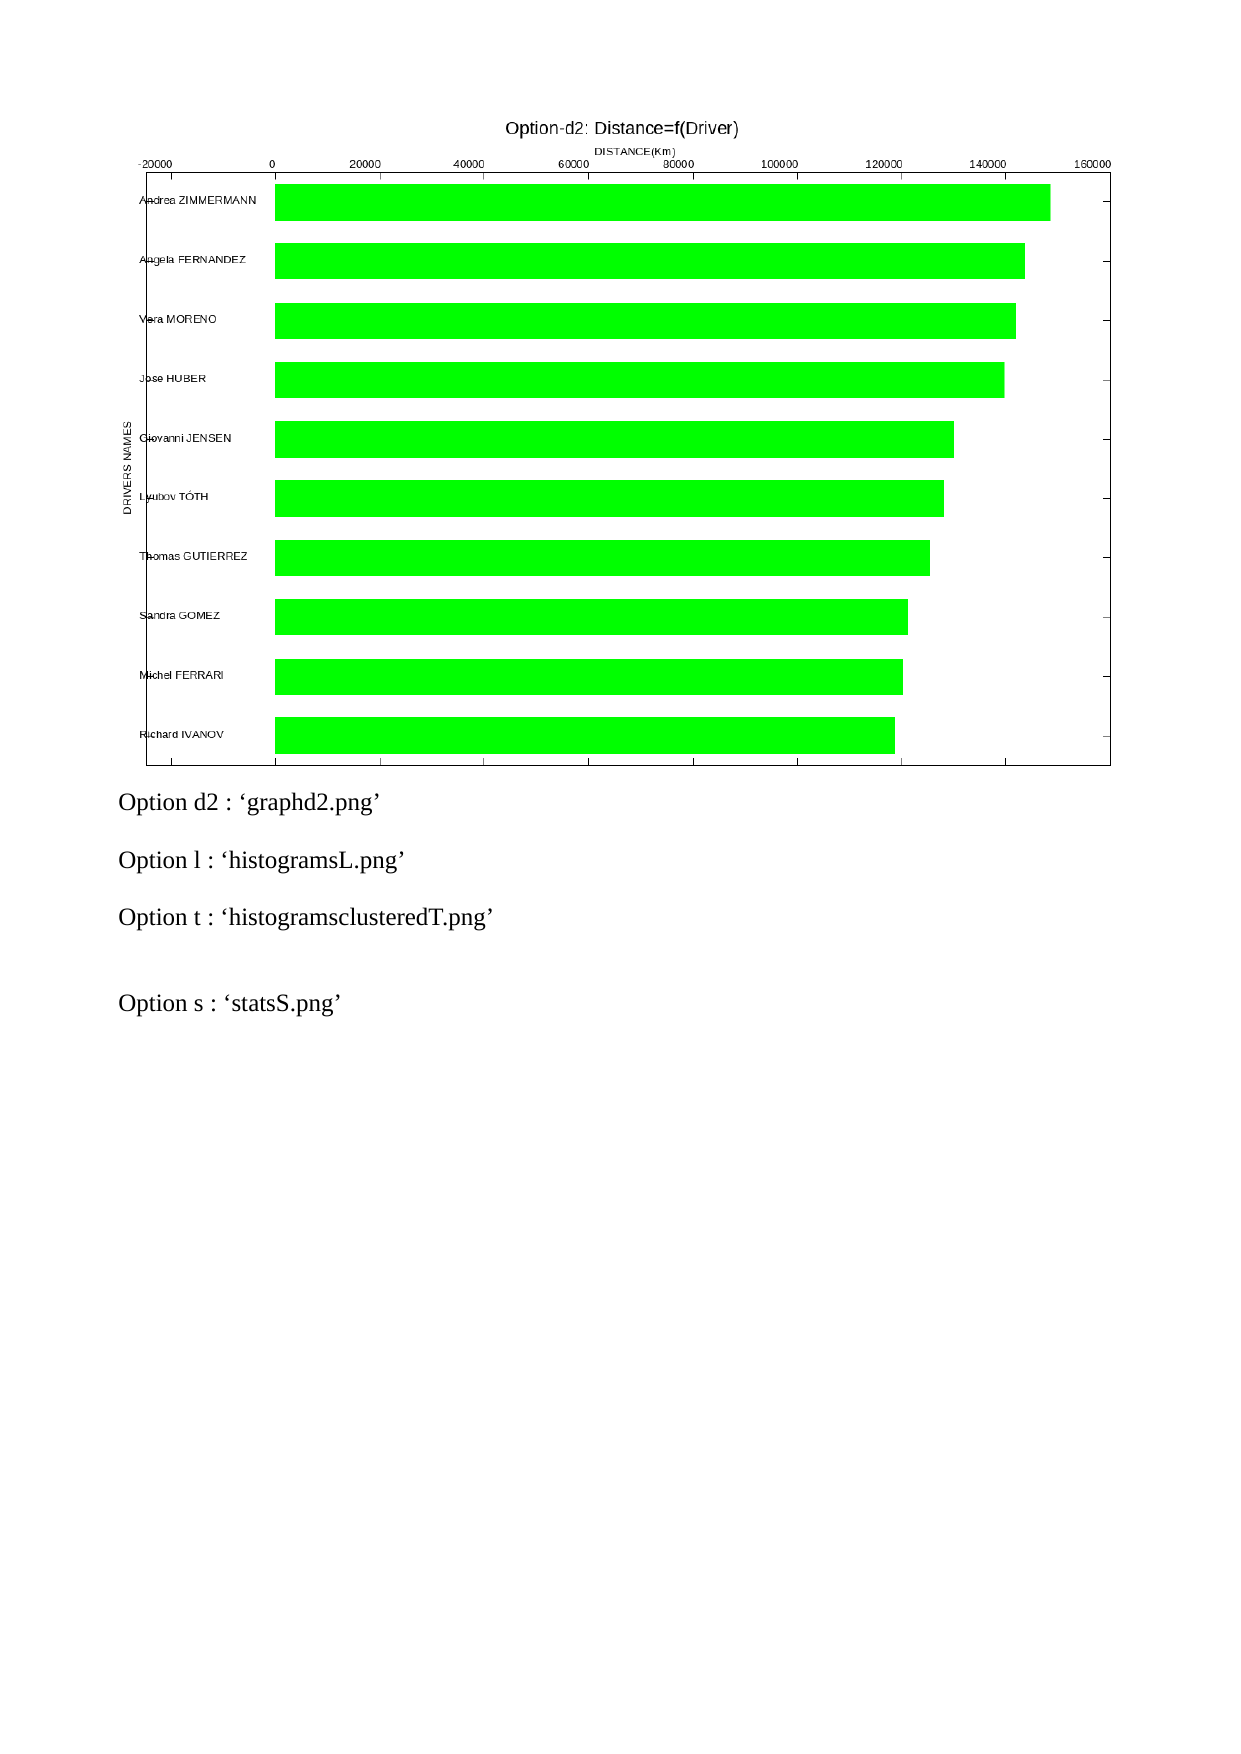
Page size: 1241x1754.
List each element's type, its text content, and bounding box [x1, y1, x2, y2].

text Option l : ‘histogramsL.png’ [118, 845, 1122, 873]
text Option s : ‘statsS.png’ [118, 988, 1122, 1017]
text Option d2 : ‘graphd2.png’ [118, 788, 1122, 816]
text Option t : ‘histogramsclusteredT.png’ [118, 902, 1122, 931]
picture [118, 118, 1123, 788]
